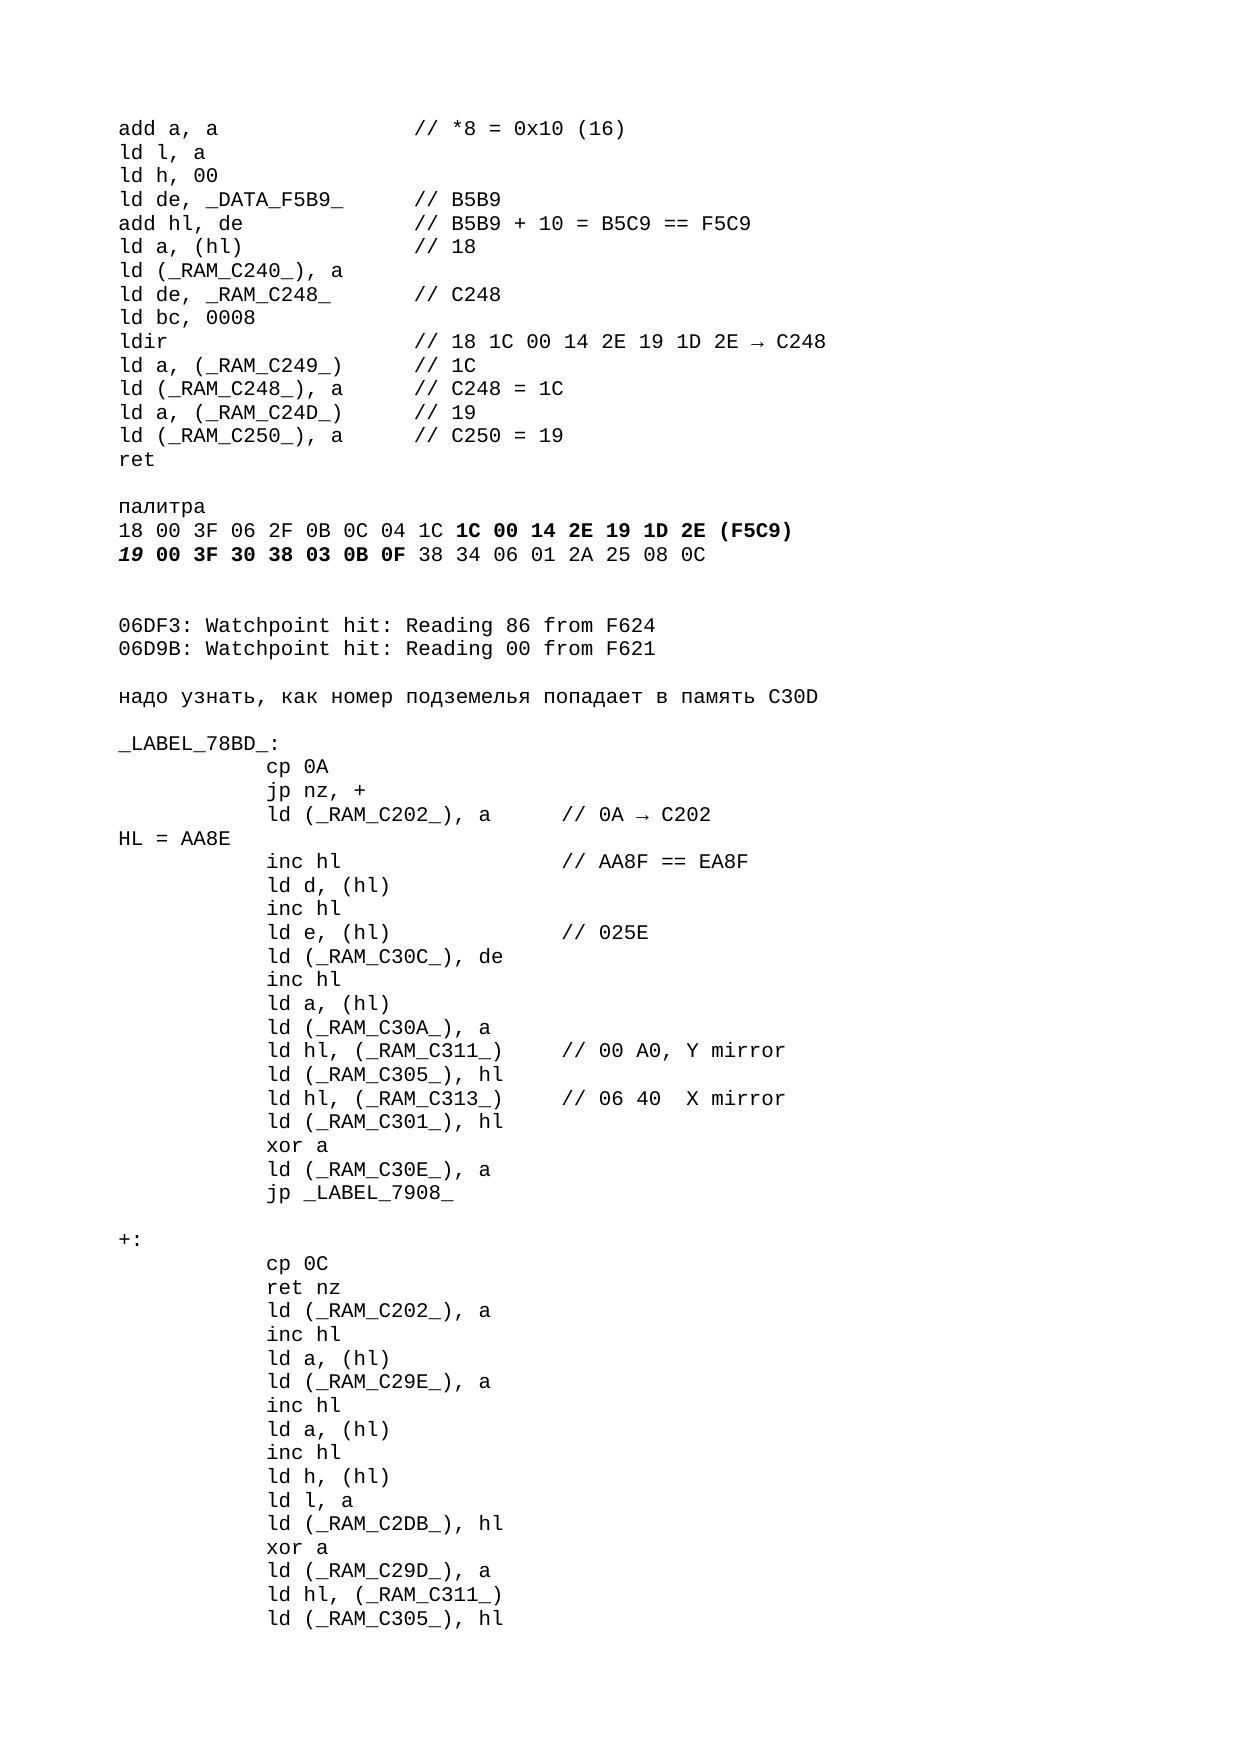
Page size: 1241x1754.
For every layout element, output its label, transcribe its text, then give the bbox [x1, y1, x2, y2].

text add hl, de // B5B9 + 10 = B5C9 == F5C9 [118, 213, 1122, 236]
text +: [118, 1229, 1122, 1253]
text палитра [118, 496, 1122, 520]
text ld a, (hl) [118, 993, 1122, 1017]
text cp 0A [118, 757, 1122, 780]
text 18 00 3F 06 2F 0B 0C 04 1C 1C 00 14 2E 19 1D 2E (F5C9) [118, 520, 1122, 544]
text inc hl [118, 1324, 1122, 1348]
text ld a, (hl) [118, 1419, 1122, 1442]
text 06D9B: Watchpoint hit: Reading 00 from F621 [118, 638, 1122, 662]
text ld (_RAM_C248_), a // C248 = 1C [118, 378, 1122, 402]
text ld (_RAM_C305_), hl [118, 1064, 1122, 1088]
text ld h, (hl) [118, 1466, 1122, 1489]
text ld (_RAM_C2DB_), hl [118, 1513, 1122, 1537]
text ld (_RAM_C202_), a // 0A → C202 [118, 804, 1122, 827]
text ld de, _RAM_C248_ // C248 [118, 284, 1122, 307]
text xor a [118, 1135, 1122, 1158]
text ld (_RAM_C29D_), a [118, 1561, 1122, 1584]
text inc hl [118, 1442, 1122, 1466]
text jp _LABEL_7908_ [118, 1182, 1122, 1206]
text ld (_RAM_C202_), a [118, 1300, 1122, 1324]
text ld (_RAM_C30C_), de [118, 946, 1122, 969]
text _LABEL_78BD_: [118, 733, 1122, 757]
text xor a [118, 1537, 1122, 1561]
text ld (_RAM_C301_), hl [118, 1111, 1122, 1135]
text ld (_RAM_C29E_), a [118, 1371, 1122, 1395]
text ld (_RAM_C30A_), a [118, 1017, 1122, 1040]
text ldir // 18 1C 00 14 2E 19 1D 2E → C248 [118, 331, 1122, 354]
text ld bc, 0008 [118, 307, 1122, 331]
text ld (_RAM_C250_), a // C250 = 19 [118, 426, 1122, 449]
text ld a, (_RAM_C24D_) // 19 [118, 402, 1122, 426]
text надо узнать, как номер подземелья попадает в память C30D [118, 686, 1122, 709]
text ld e, (hl) // 025E [118, 922, 1122, 946]
text ld h, 00 [118, 165, 1122, 189]
text inc hl [118, 969, 1122, 993]
text jp nz, + [118, 780, 1122, 804]
text ld hl, (_RAM_C311_) // 00 A0, Y mirror [118, 1040, 1122, 1064]
text ld (_RAM_C240_), a [118, 260, 1122, 284]
text ld (_RAM_C305_), hl [118, 1608, 1122, 1631]
text 06DF3: Watchpoint hit: Reading 86 from F624 [118, 615, 1122, 638]
text 19 00 3F 30 38 03 0B 0F 38 34 06 01 2A 25 08 0C [118, 544, 1122, 567]
text ld de, _DATA_F5B9_ // B5B9 [118, 189, 1122, 213]
text cp 0C [118, 1253, 1122, 1277]
text inc hl [118, 1395, 1122, 1419]
text ld l, a [118, 142, 1122, 165]
text ld a, (_RAM_C249_) // 1C [118, 354, 1122, 378]
text add a, a // *8 = 0x10 (16) [118, 118, 1122, 142]
text ld d, (hl) [118, 875, 1122, 898]
text ret nz [118, 1277, 1122, 1300]
text inc hl // AA8F == EA8F [118, 851, 1122, 875]
text ret [118, 449, 1122, 473]
text ld a, (hl) // 18 [118, 236, 1122, 260]
text ld hl, (_RAM_C313_) // 06 40 X mirror [118, 1088, 1122, 1111]
text HL = AA8E [118, 827, 1122, 851]
text ld hl, (_RAM_C311_) [118, 1584, 1122, 1608]
text inc hl [118, 898, 1122, 922]
text ld l, a [118, 1489, 1122, 1513]
text ld a, (hl) [118, 1348, 1122, 1371]
text ld (_RAM_C30E_), a [118, 1158, 1122, 1182]
